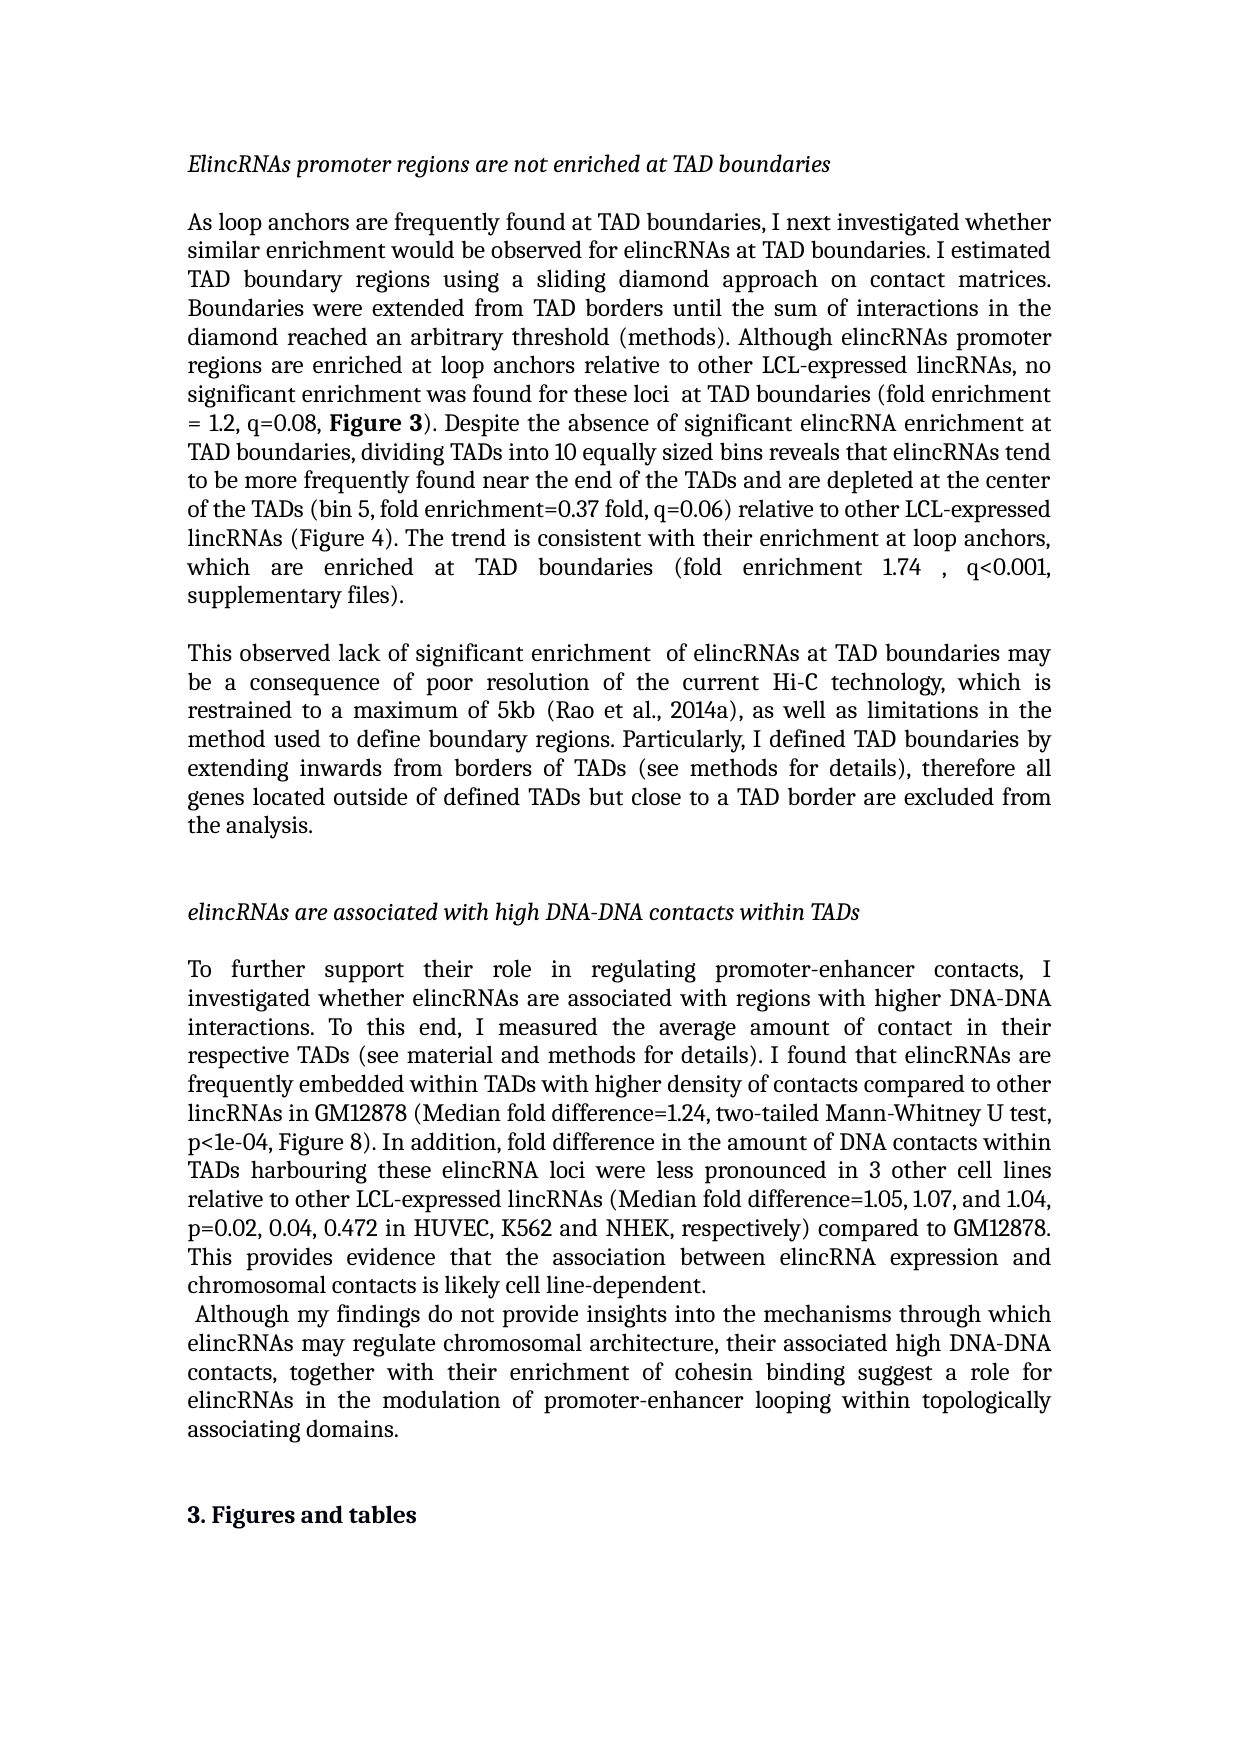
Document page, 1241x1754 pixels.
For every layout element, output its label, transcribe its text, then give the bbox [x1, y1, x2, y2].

text 3. Figures and tables [187, 1501, 1053, 1530]
text As loop anchors are frequently found at TAD boundaries, I next investigated whether similar enrichment would be observed for elincRNAs at TAD boundaries. I estimated TAD boundary regions using a sliding diamond approach on contact matrices. Boundaries were extended from TAD borders until the sum of interactions in the diamond reached an arbitrary threshold (methods). Although elincRNAs promoter regions are enriched at loop anchors relative to other LCL-expressed lincRNAs, no significant enrichment was found for these loci at TAD boundaries (fold enrichment = 1.2, q=0.08, Figure 3). Despite the absence of significant elincRNA enrichment at TAD boundaries, dividing TADs into 10 equally sized bins reveals that elincRNAs tend to be more frequently found near the end of the TADs and are depleted at the center of the TADs (bin 5, fold enrichment=0.37 fold, q=0.06) relative to other LCL-expressed lincRNAs (Figure 4). The trend is consistent with their enrichment at loop anchors, which are enriched at TAD boundaries (fold enrichment 1.74 , q<0.001, supplementary files). [187, 207, 1053, 610]
text This observed lack of significant enrichment of elincRNAs at TAD boundaries may be a consequence of poor resolution of the current Hi-C technology, which is restrained to a maximum of 5kb (Rao et al., 2014a)⁠, as well as limitations in the method used to define boundary regions. Particularly, I defined TAD boundaries by extending inwards from borders of TADs (see methods for details), therefore all genes located outside of defined TADs but close to a TAD border are excluded from the analysis. [187, 639, 1053, 840]
text elincRNAs are associated with high DNA-DNA contacts within TADs [187, 897, 1053, 926]
text To further support their role in regulating promoter-enhancer contacts, I investigated whether elincRNAs are associated with regions with higher DNA-DNA interactions. To this end, I measured the average amount of contact in their respective TADs (see material and methods for details). I found that elincRNAs are frequently embedded within TADs with higher density of contacts compared to other lincRNAs in GM12878 (Median fold difference=1.24, two-tailed Mann-Whitney U test, p<1e-04, Figure 8). In addition, fold difference in the amount of DNA contacts within TADs harbouring these elincRNA loci were less pronounced in 3 other cell lines relative to other LCL-expressed lincRNAs (Median fold difference=1.05, 1.07, and 1.04, p=0.02, 0.04, 0.472 in HUVEC, K562 and NHEK, respectively) compared to GM12878. This provides evidence that the association between elincRNA expression and chromosomal contacts is likely cell line-dependent. [187, 955, 1053, 1300]
text Although my findings do not provide insights into the mechanisms through which elincRNAs may regulate chromosomal architecture, their associated high DNA-DNA contacts, together with their enrichment of cohesin binding suggest a role for elincRNAs in the modulation of promoter-enhancer looping within topologically associating domains. [187, 1300, 1053, 1444]
text ElincRNAs promoter regions are not enriched at TAD boundaries [187, 150, 1053, 179]
